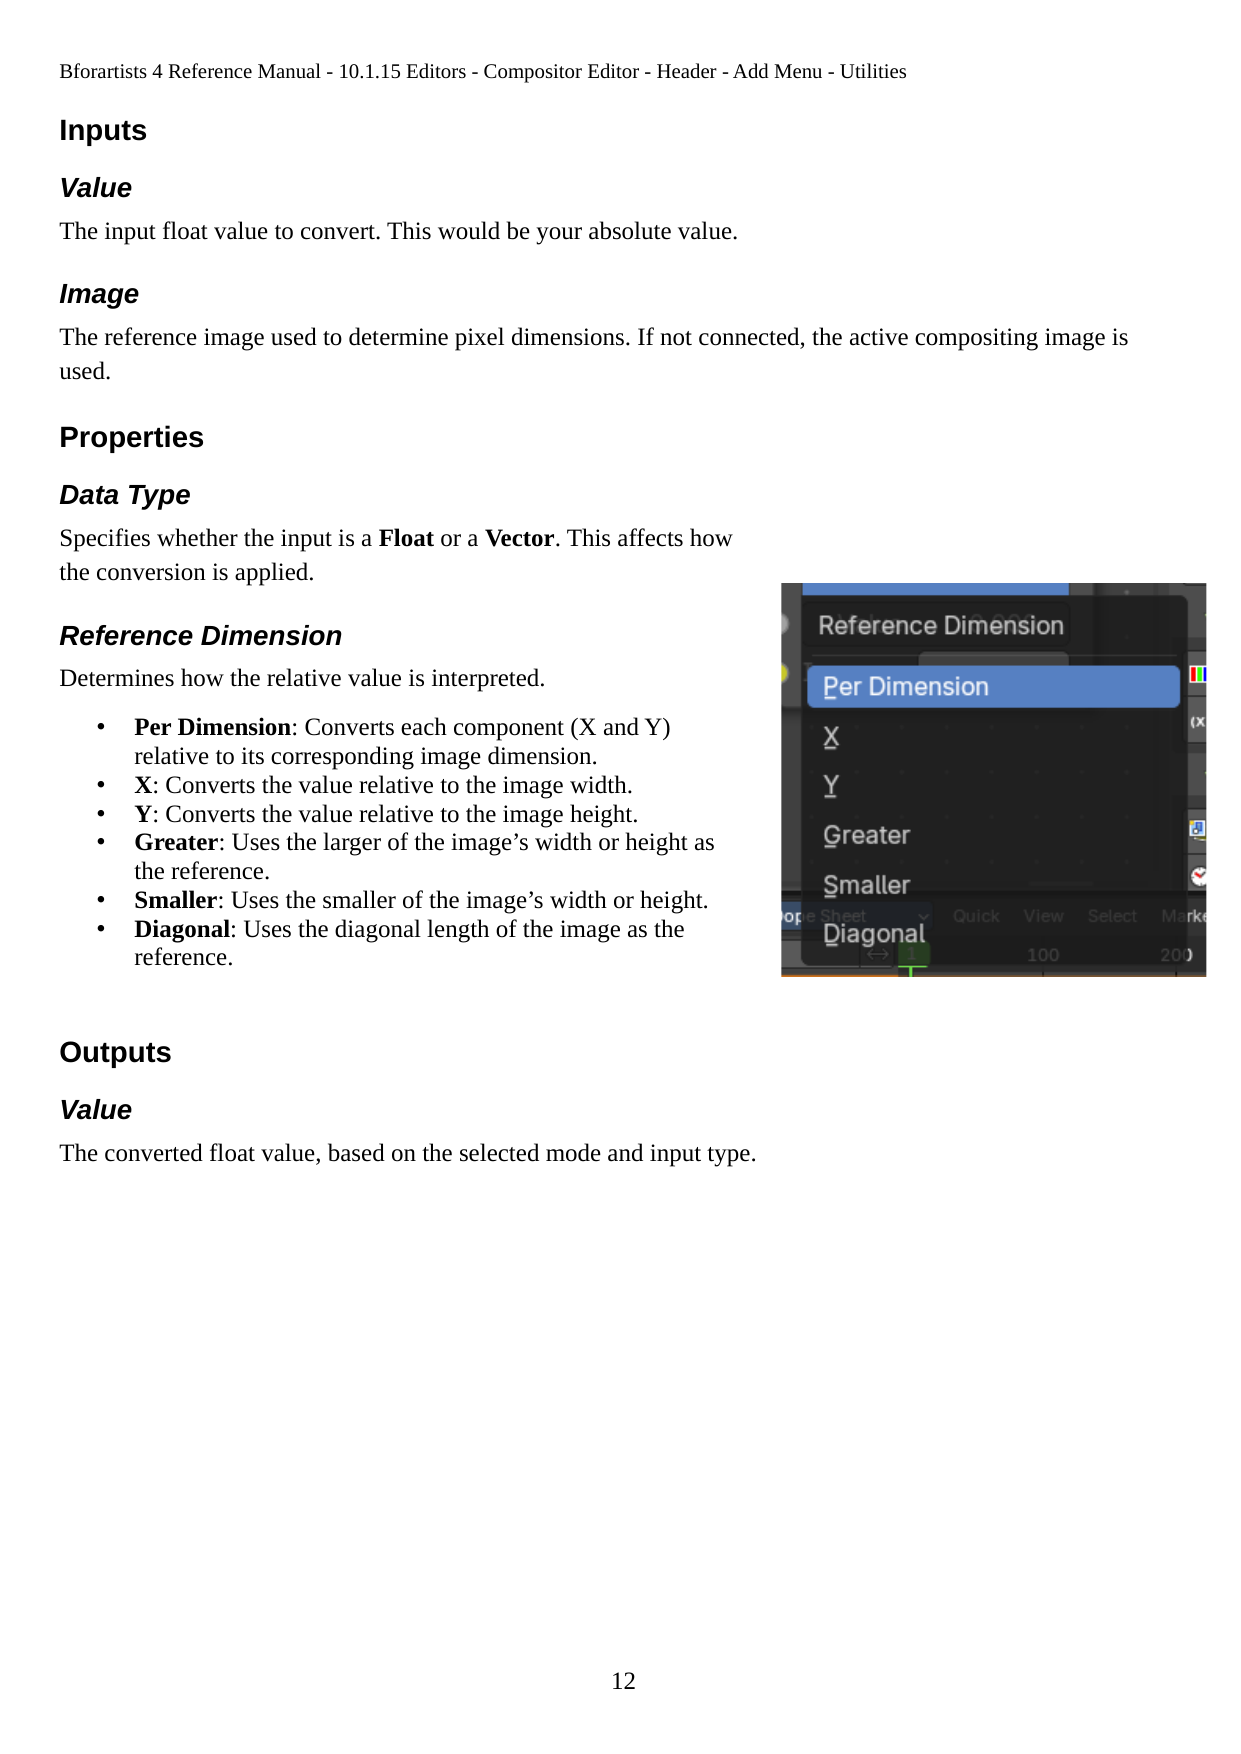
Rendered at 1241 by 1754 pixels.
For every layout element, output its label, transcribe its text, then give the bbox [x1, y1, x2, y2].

list Y: Converts the value relative to the image height. [97, 799, 781, 827]
text The input float value to convert. This would be your absolute value. [59, 216, 1181, 244]
list Smaller: Uses the smaller of the image’s width or height. [97, 885, 781, 914]
subtitle Outputs [59, 1035, 1181, 1068]
subtitle Value [59, 171, 1181, 203]
subtitle Properties [59, 420, 1181, 453]
subtitle Data Type [59, 478, 1181, 510]
list X: Converts the value relative to the image width. [97, 770, 781, 799]
text Determines how the relative value is interpreted. [59, 663, 781, 692]
list Diagonal: Uses the diagonal length of the image as the reference. [97, 914, 781, 971]
list Per Dimension: Converts each component (X and Y) relative to its corresponding image dimension. [97, 712, 781, 770]
text The reference image used to determine pixel dimensions. If not connected, the active compositing image is used. [59, 322, 1181, 385]
subtitle Image [59, 277, 1181, 309]
subtitle Reference Dimension [59, 619, 781, 651]
list Greater: Uses the larger of the image’s width or height as the reference. [97, 827, 781, 885]
text The converted float value, based on the selected mode and input type. [59, 1138, 1181, 1167]
subtitle Value [59, 1093, 1181, 1125]
picture [781, 583, 1207, 977]
text Specifies whether the input is a Float or a Vector. This affects how the conversion is applied. [59, 523, 1181, 586]
subtitle Inputs [59, 113, 1181, 146]
